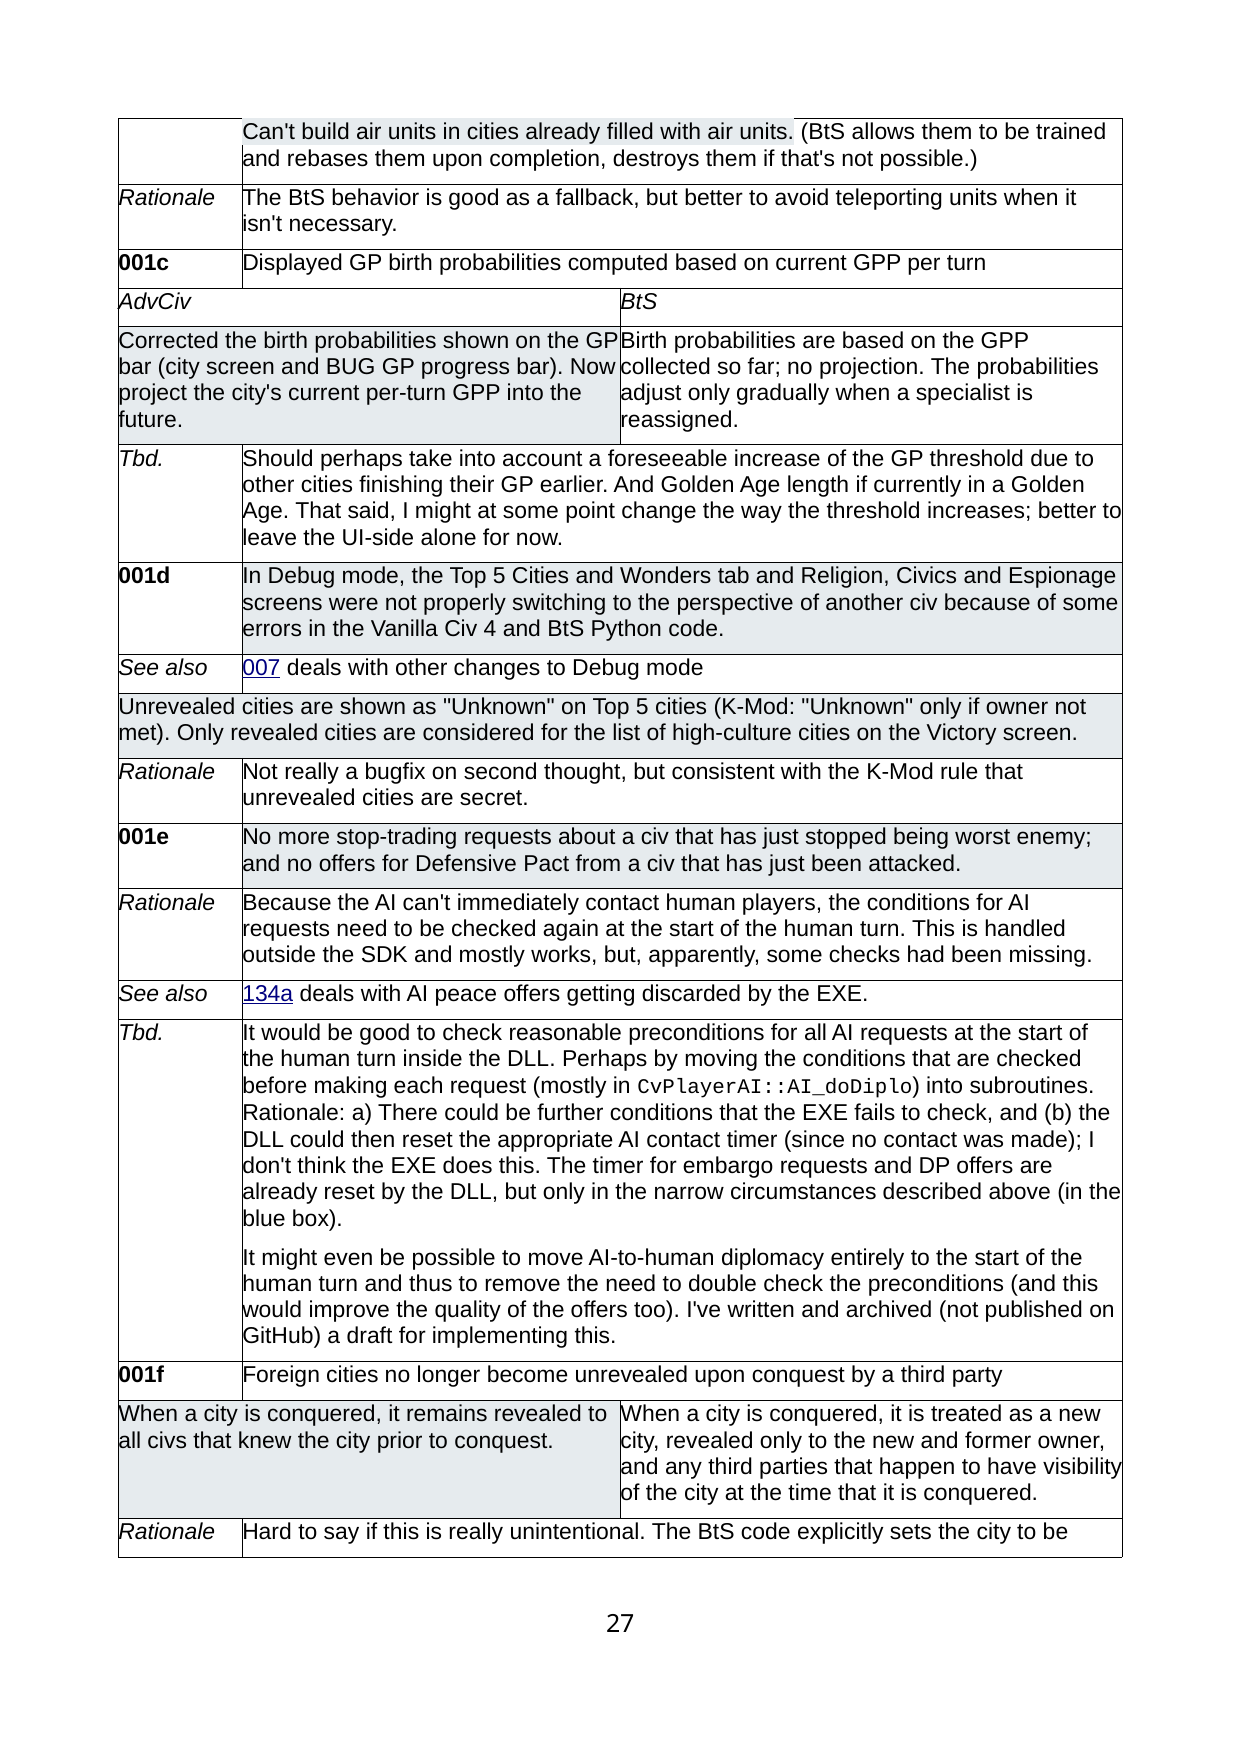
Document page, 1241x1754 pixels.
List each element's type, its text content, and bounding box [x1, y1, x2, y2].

table_cell The BtS behavior is good as a fallback, but better to avoid teleporting units when it isn't necessary. [243, 185, 1122, 249]
table_cell Corrected the birth probabilities shown on the GP bar (city screen and BUG GP progress bar). Now project the city's current per-turn GPP into the future. [119, 327, 620, 444]
table_cell Displayed GP birth probabilities computed based on current GPP per turn [243, 250, 1122, 287]
table_cell Should perhaps take into account a foreseeable increase of the GP threshold due to other cities finishing their GP earlier. And Golden Age length if currently in a Golden Age. That said, I might at some point change the way the threshold increases; better to leave the UI-side alone for now. [243, 445, 1122, 562]
table_cell 134a deals with AI peace offers getting discarded by the EXE. [243, 981, 1122, 1019]
table_cell Tbd. [119, 1020, 242, 1361]
table_cell Foreign cities no longer become unrevealed upon conquest by a third party [243, 1362, 1122, 1400]
table_cell Can't build air units in cities already filled with air units. (BtS allows them to be trained and rebases them upon completion, destroys them if that's not possible.) [243, 119, 1122, 183]
table_cell [119, 119, 242, 183]
table_cell Because the AI can't immediately contact human players, the conditions for AI requests need to be checked again at the start of the human turn. This is handled outside the SDK and mostly works, but, apparently, some checks had been missing. [243, 889, 1122, 980]
table_cell 001c [119, 250, 242, 287]
table_cell Birth probabilities are based on the GPP collected so far; no projection. The probabilities adjust only gradually when a specialist is reassigned. [621, 327, 1122, 444]
table_cell 001e [119, 824, 242, 888]
table_cell Rationale [119, 889, 242, 980]
table_cell BtS [621, 289, 1122, 326]
table_cell Rationale [119, 185, 242, 249]
table_cell Rationale [119, 759, 242, 823]
table_cell No more stop-trading requests about a civ that has just stopped being worst enemy; and no offers for Defensive Pact from a civ that has just been attacked. [243, 824, 1122, 888]
table_cell Hard to say if this is really unintentional. The BtS code explicitly sets the city to be [243, 1519, 1122, 1557]
table_cell Rationale [119, 1519, 242, 1557]
table_cell In Debug mode, the Top 5 Cities and Wonders tab and Religion, Civics and Espionage screens were not properly switching to the perspective of another civ because of some errors in the Vanilla Civ 4 and BtS Python code. [243, 563, 1122, 654]
table_cell When a city is conquered, it remains revealed to all civs that knew the city prior to conquest. [119, 1401, 620, 1518]
table_cell Tbd. [119, 445, 242, 562]
table_cell Unrevealed cities are shown as "Unknown" on Top 5 cities (K-Mod: "Unknown" only if owner not met). Only revealed cities are considered for the list of high-culture cities on the Victory screen. [119, 694, 1122, 758]
table_cell 001d [119, 563, 242, 654]
table_cell See also [119, 655, 242, 693]
table_cell It would be good to check reasonable preconditions for all AI requests at the start of the human turn inside the DLL. Perhaps by moving the conditions that are checked before making each request (mostly in CvPlayerAI::AI_doDiplo) into subroutines. Rationale: a) There could be further conditions that the EXE fails to check, and (b) the DLL could then reset the appropriate AI contact timer (since no contact was made); I don't think the EXE does this. The timer for embargo requests and DP offers are already reset by the DLL, but only in the narrow circumstances described above (in the blue box). It might even be possible to move AI-to-human diplomacy entirely to the start of the human turn and thus to remove the need to double check the preconditions (and this would improve the quality of the offers too). I've written and archived (not published on GitHub) a draft for implementing this. [243, 1020, 1122, 1361]
table_cell 007 deals with other changes to Debug mode [243, 655, 1122, 693]
table_cell Not really a bugfix on second thought, but consistent with the K-Mod rule that unrevealed cities are secret. [243, 759, 1122, 823]
table_cell AdvCiv [119, 289, 620, 326]
table_cell See also [119, 981, 242, 1019]
table_cell 001f [119, 1362, 242, 1400]
table_cell When a city is conquered, it is treated as a new city, revealed only to the new and former owner, and any third parties that happen to have visibility of the city at the time that it is conquered. [621, 1401, 1122, 1518]
